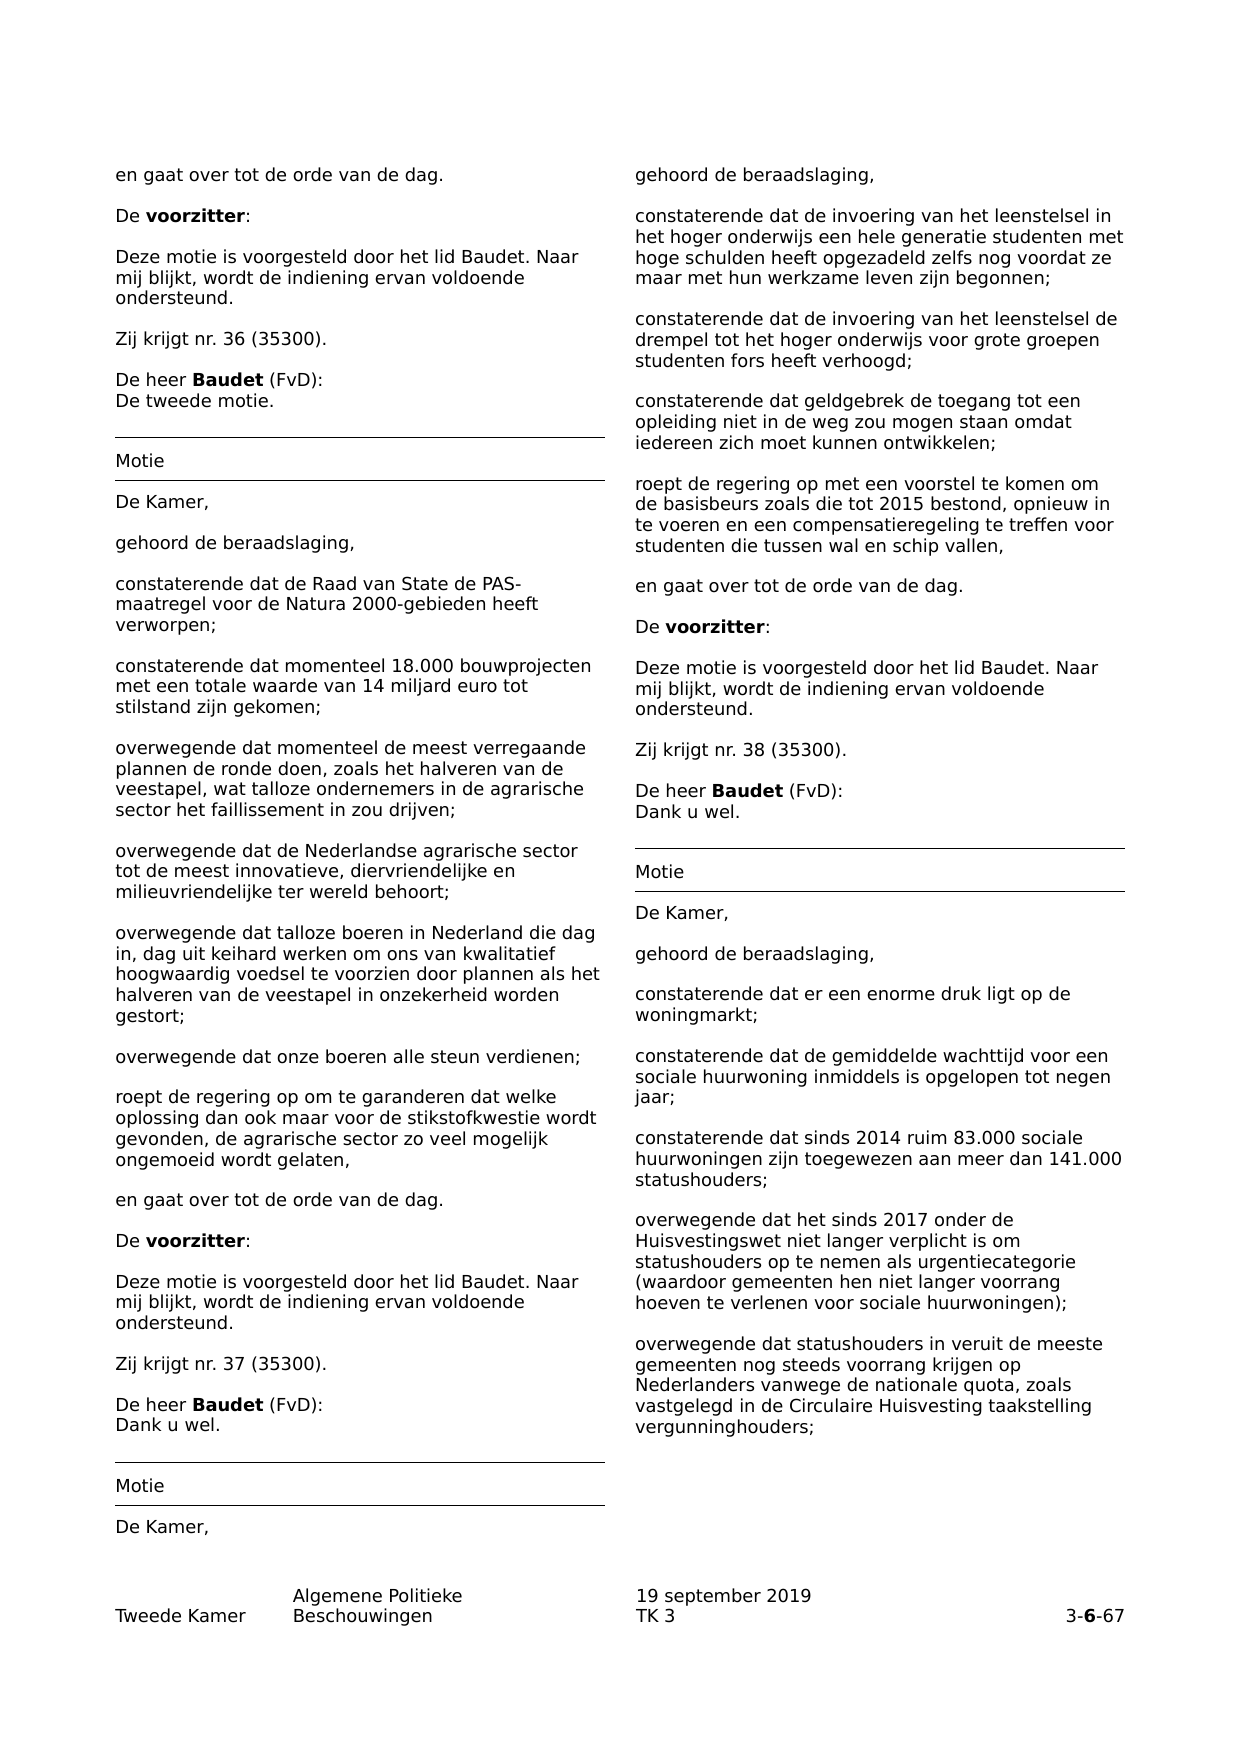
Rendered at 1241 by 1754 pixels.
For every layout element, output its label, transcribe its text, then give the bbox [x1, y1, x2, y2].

text roept de regering op met een voorstel te komen om de basisbeurs zoals die tot 2015 bestond, opnieuw in te voeren en een compensatieregeling te treffen voor studenten die tussen wal en schip vallen, [635, 473, 1125, 556]
text constaterende dat er een enorme druk ligt op de woningmarkt; [635, 984, 1125, 1026]
text constaterende dat de invoering van het leenstelsel de drempel tot het hoger onderwijs voor grote groepen studenten fors heeft verhoogd; [635, 309, 1125, 371]
text De Kamer, [115, 492, 605, 513]
text Dank u wel. [115, 1415, 605, 1436]
text Deze motie is voorgesteld door het lid Baudet. Naar mij blijkt, wordt de indiening ervan voldoende ondersteund. [635, 658, 1125, 720]
text De voorzitter: [115, 206, 605, 227]
text gehoord de beraadslaging, [635, 943, 1125, 964]
text De heer Baudet (FvD): [115, 370, 605, 390]
text overwegende dat momenteel de meest verregaande plannen de ronde doen, zoals het halveren van de veestapel, wat talloze ondernemers in de agrarische sector het faillissement in zou drijven; [115, 738, 605, 821]
text De voorzitter: [115, 1231, 605, 1252]
text constaterende dat de invoering van het leenstelsel in het hoger onderwijs een hele generatie studenten met hoge schulden heeft opgezadeld zelfs nog voordat ze maar met hun werkzame leven zijn begonnen; [635, 206, 1125, 289]
text gehoord de beraadslaging, [115, 533, 605, 553]
text overwegende dat statushouders in veruit de meeste gemeenten nog steeds voorrang krijgen op Nederlanders vanwege de nationale quota, zoals vastgelegd in de Circulaire Huisvesting taakstelling vergunninghouders; [635, 1334, 1125, 1437]
text Motie [635, 862, 1125, 883]
text overwegende dat onze boeren alle steun verdienen; [115, 1046, 605, 1067]
text De tweede motie. [115, 390, 605, 411]
text en gaat over tot de orde van de dag. [115, 165, 605, 186]
text constaterende dat geldgebrek de toegang tot een opleiding niet in de weg zou mogen staan omdat iedereen zich moet kunnen ontwikkelen; [635, 391, 1125, 453]
text constaterende dat de Raad van State de PAS-maatregel voor de Natura 2000-gebieden heeft verworpen; [115, 573, 605, 636]
text constaterende dat momenteel 18.000 bouwprojecten met een totale waarde van 14 miljard euro tot stilstand zijn gekomen; [115, 656, 605, 718]
text Dank u wel. [635, 801, 1125, 822]
text overwegende dat het sinds 2017 onder de Huisvestingswet niet langer verplicht is om statushouders op te nemen als urgentiecategorie (waardoor gemeenten hen niet langer voorrang hoeven te verlenen voor sociale huurwoningen); [635, 1210, 1125, 1314]
text Zij krijgt nr. 37 (35300). [115, 1354, 605, 1374]
text constaterende dat sinds 2014 ruim 83.000 sociale huurwoningen zijn toegewezen aan meer dan 141.000 statushouders; [635, 1128, 1125, 1190]
text Zij krijgt nr. 38 (35300). [635, 740, 1125, 761]
text Deze motie is voorgesteld door het lid Baudet. Naar mij blijkt, wordt de indiening ervan voldoende ondersteund. [115, 1272, 605, 1334]
text constaterende dat de gemiddelde wachttijd voor een sociale huurwoning inmiddels is opgelopen tot negen jaar; [635, 1046, 1125, 1108]
text Motie [115, 451, 605, 472]
text De voorzitter: [635, 617, 1125, 638]
text en gaat over tot de orde van de dag. [115, 1190, 605, 1211]
text overwegende dat de Nederlandse agrarische sector tot de meest innovatieve, diervriendelijke en milieuvriendelijke ter wereld behoort; [115, 841, 605, 903]
text Deze motie is voorgesteld door het lid Baudet. Naar mij blijkt, wordt de indiening ervan voldoende ondersteund. [115, 247, 605, 309]
text en gaat over tot de orde van de dag. [635, 576, 1125, 597]
text roept de regering op om te garanderen dat welke oplossing dan ook maar voor de stikstofkwestie wordt gevonden, de agrarische sector zo veel mogelijk ongemoeid wordt gelaten, [115, 1087, 605, 1170]
text Zij krijgt nr. 36 (35300). [115, 329, 605, 350]
text De heer Baudet (FvD): [115, 1394, 605, 1415]
text De Kamer, [115, 1517, 605, 1537]
text Motie [115, 1476, 605, 1497]
text De Kamer, [635, 903, 1125, 923]
text overwegende dat talloze boeren in Nederland die dag in, dag uit keihard werken om ons van kwalitatief hoogwaardig voedsel te voorzien door plannen als het halveren van de veestapel in onzekerheid worden gestort; [115, 923, 605, 1026]
text gehoord de beraadslaging, [635, 165, 1125, 186]
text De heer Baudet (FvD): [635, 781, 1125, 801]
